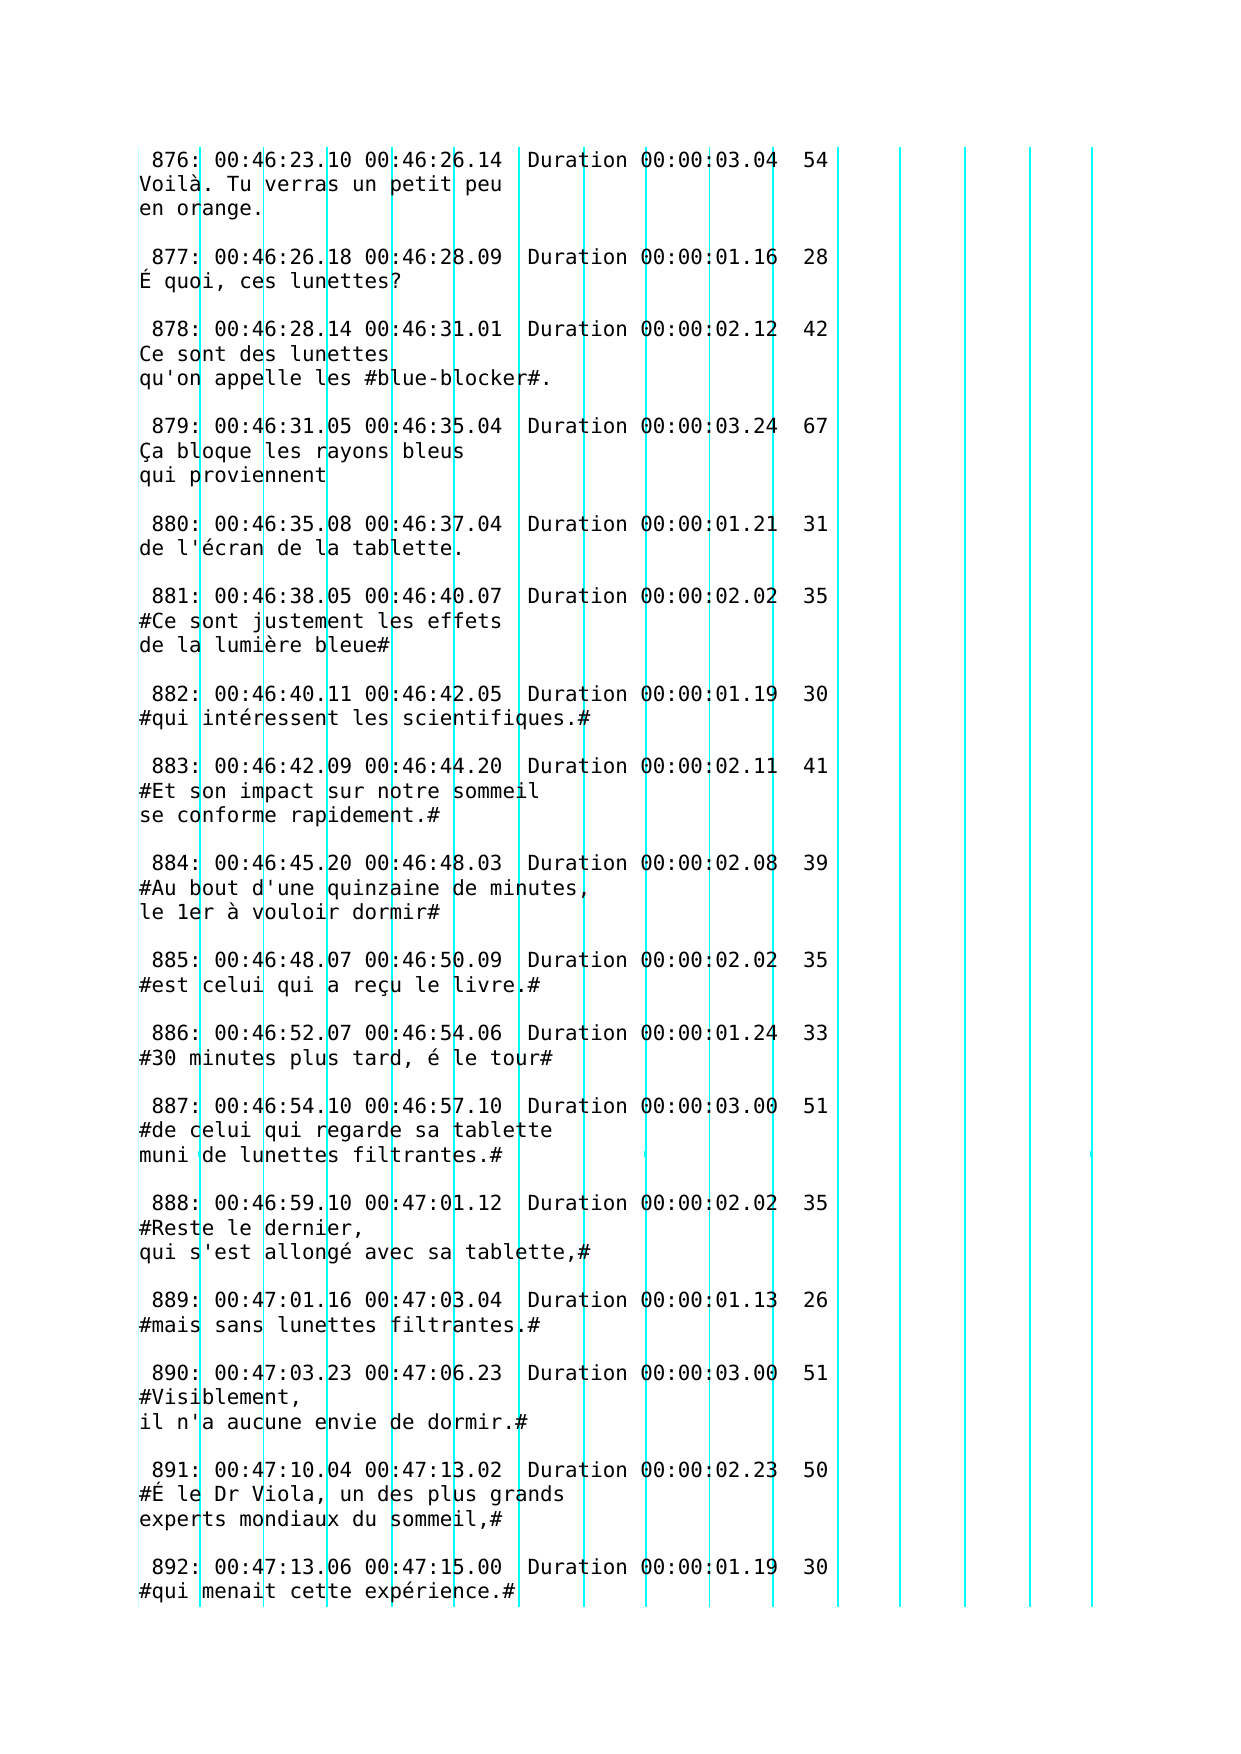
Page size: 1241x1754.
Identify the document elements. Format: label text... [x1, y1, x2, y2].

text #Au bout d'une quinzaine de minutes, [139, 876, 1101, 900]
text en orange. [139, 196, 1101, 220]
text 877: 00:46:26.18 00:46:28.09 Duration 00:00:01.16 28 [139, 245, 1101, 269]
text 881: 00:46:38.05 00:46:40.07 Duration 00:00:02.02 35 [139, 584, 1101, 609]
text 889: 00:47:01.16 00:47:03.04 Duration 00:00:01.13 26 [139, 1288, 1101, 1313]
text 882: 00:46:40.11 00:46:42.05 Duration 00:00:01.19 30 [139, 682, 1101, 706]
text 890: 00:47:03.23 00:47:06.23 Duration 00:00:03.00 51 [139, 1361, 1101, 1385]
text Ce sont des lunettes [139, 342, 1101, 366]
text 884: 00:46:45.20 00:46:48.03 Duration 00:00:02.08 39 [139, 851, 1101, 876]
text 879: 00:46:31.05 00:46:35.04 Duration 00:00:03.24 67 [139, 414, 1101, 439]
text #Et son impact sur notre sommeil [139, 779, 1101, 803]
text #de celui qui regarde sa tablette [139, 1118, 1101, 1143]
text le 1er à vouloir dormir# [139, 900, 1101, 924]
text 891: 00:47:10.04 00:47:13.02 Duration 00:00:02.23 50 [139, 1458, 1101, 1482]
text 886: 00:46:52.07 00:46:54.06 Duration 00:00:01.24 33 [139, 1021, 1101, 1046]
text 892: 00:47:13.06 00:47:15.00 Duration 00:00:01.19 30 [139, 1555, 1101, 1579]
text É quoi, ces lunettes? [139, 269, 1101, 293]
text #Visiblement, [139, 1385, 1101, 1410]
text #qui menait cette expérience.# [139, 1579, 1101, 1604]
text qui proviennent [139, 463, 1101, 487]
text 887: 00:46:54.10 00:46:57.10 Duration 00:00:03.00 51 [139, 1094, 1101, 1118]
text Ça bloque les rayons bleus [139, 439, 1101, 463]
text Voilà. Tu verras un petit peu [139, 172, 1101, 196]
text #Reste le dernier, [139, 1216, 1101, 1240]
text 878: 00:46:28.14 00:46:31.01 Duration 00:00:02.12 42 [139, 317, 1101, 342]
text qui s'est allongé avec sa tablette,# [139, 1240, 1101, 1264]
text #É le Dr Viola, un des plus grands [139, 1482, 1101, 1507]
text #Ce sont justement les effets [139, 609, 1101, 633]
text muni de lunettes filtrantes.# [139, 1143, 1101, 1167]
text de l'écran de la tablette. [139, 536, 1101, 560]
text #qui intéressent les scientifiques.# [139, 706, 1101, 730]
text 888: 00:46:59.10 00:47:01.12 Duration 00:00:02.02 35 [139, 1191, 1101, 1216]
text 883: 00:46:42.09 00:46:44.20 Duration 00:00:02.11 41 [139, 754, 1101, 779]
text 876: 00:46:23.10 00:46:26.14 Duration 00:00:03.04 54 [139, 148, 1101, 172]
text se conforme rapidement.# [139, 803, 1101, 827]
text 880: 00:46:35.08 00:46:37.04 Duration 00:00:01.21 31 [139, 512, 1101, 536]
text #mais sans lunettes filtrantes.# [139, 1313, 1101, 1337]
text de la lumière bleue# [139, 633, 1101, 657]
text il n'a aucune envie de dormir.# [139, 1410, 1101, 1434]
text #est celui qui a reçu le livre.# [139, 973, 1101, 997]
text experts mondiaux du sommeil,# [139, 1507, 1101, 1531]
picture [138, 147, 1102, 1607]
text 885: 00:46:48.07 00:46:50.09 Duration 00:00:02.02 35 [139, 948, 1101, 973]
text #30 minutes plus tard, é le tour# [139, 1046, 1101, 1070]
text qu'on appelle les #blue-blocker#. [139, 366, 1101, 390]
